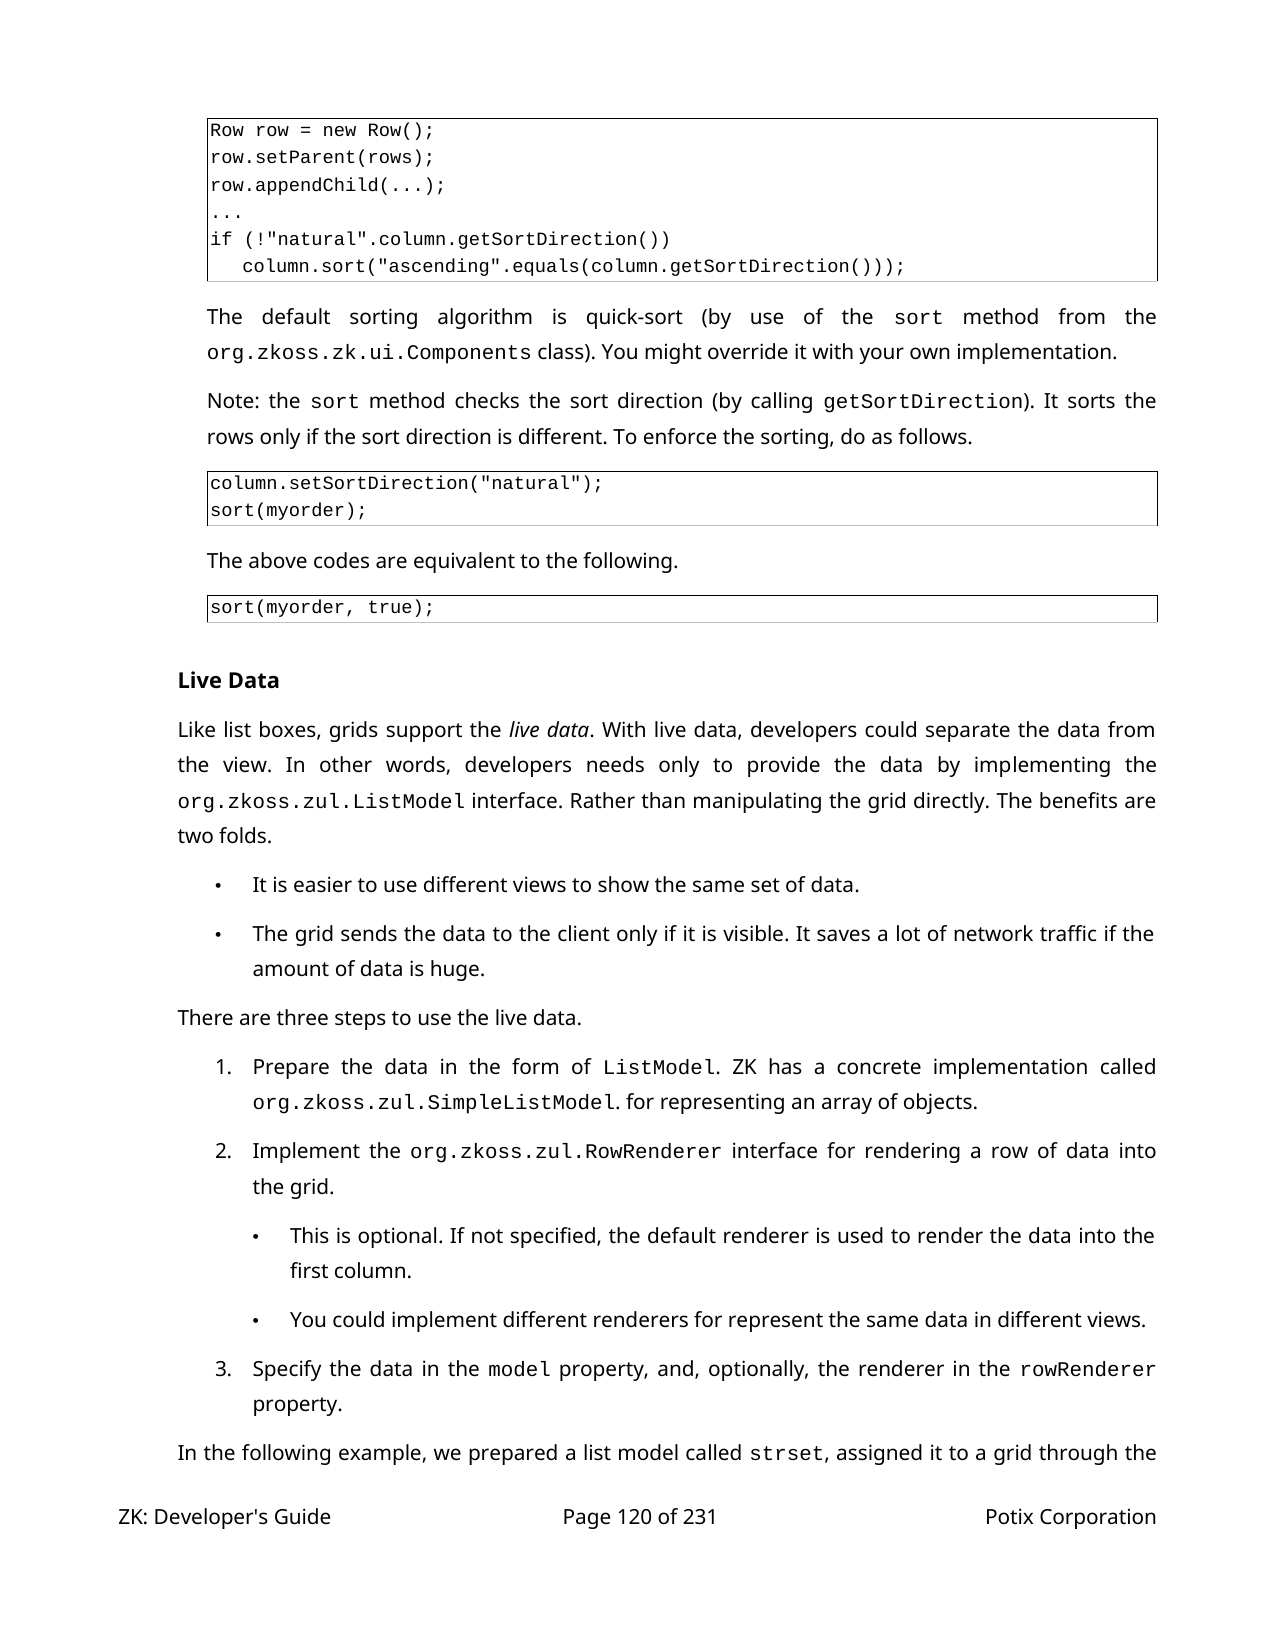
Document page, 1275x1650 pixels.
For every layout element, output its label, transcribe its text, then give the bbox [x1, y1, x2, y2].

list Implement the org.zkoss.zul.RowRenderer interface for rendering a row of data into the grid. [215, 1137, 1157, 1200]
text row.appendChild(...); [208, 172, 1157, 197]
text row.setParent(rows); [208, 145, 1157, 169]
text if (!"natural".column.getSortDirection()) [208, 227, 1157, 251]
list It is easier to use different views to show the same set of data. [215, 870, 1157, 898]
list Prepare the data in the form of ListModel. ZK has a concrete implementation called org.zkoss.zul.SimpleListModel. for representing an array of objects. [215, 1052, 1157, 1116]
text ... [208, 200, 1157, 224]
list This is optional. If not specified, the default renderer is used to render the data into the first column. [252, 1221, 1157, 1284]
list Specify the data in the model property, and, optionally, the renderer in the rowRenderer property. [215, 1354, 1157, 1418]
text There are three steps to use the live data. [177, 1003, 1157, 1031]
text Note: the sort method checks the sort direction (by calling getSortDirection). It sorts the rows only if the sort direction is different. To enforce the sorting, do as follows. [207, 387, 1157, 450]
subtitle Live Data [177, 665, 1157, 695]
text The above codes are equivalent to the following. [207, 546, 1157, 574]
text column.sort("ascending".equals(column.getSortDirection())); [208, 254, 1157, 281]
list You could implement different renderers for represent the same data in different views. [252, 1305, 1157, 1333]
text Row row = new Row(); [208, 119, 1157, 142]
text Like list boxes, grids support the live data. With live data, developers could separate the data from the view. In other words, developers needs only to provide the data by implementing the org.zkoss.zul.ListModel interface. Rather than manipulating the grid directly. The benefits are two folds. [177, 715, 1157, 849]
text sort(myorder); [208, 498, 1157, 525]
text The default sorting algorithm is quick-sort (by use of the sort method from the org.zkoss.zk.ui.Components class). You might override it with your own implementation. [207, 302, 1157, 366]
text column.setSortDirection("natural"); [208, 472, 1157, 495]
list The grid sends the data to the client only if it is visible. It saves a lot of network traffic if the amount of data is huge. [215, 919, 1157, 982]
text In the following example, we prepared a list model called strset, assigned it to a grid through the [177, 1438, 1157, 1467]
text sort(myorder, true); [208, 596, 1157, 622]
